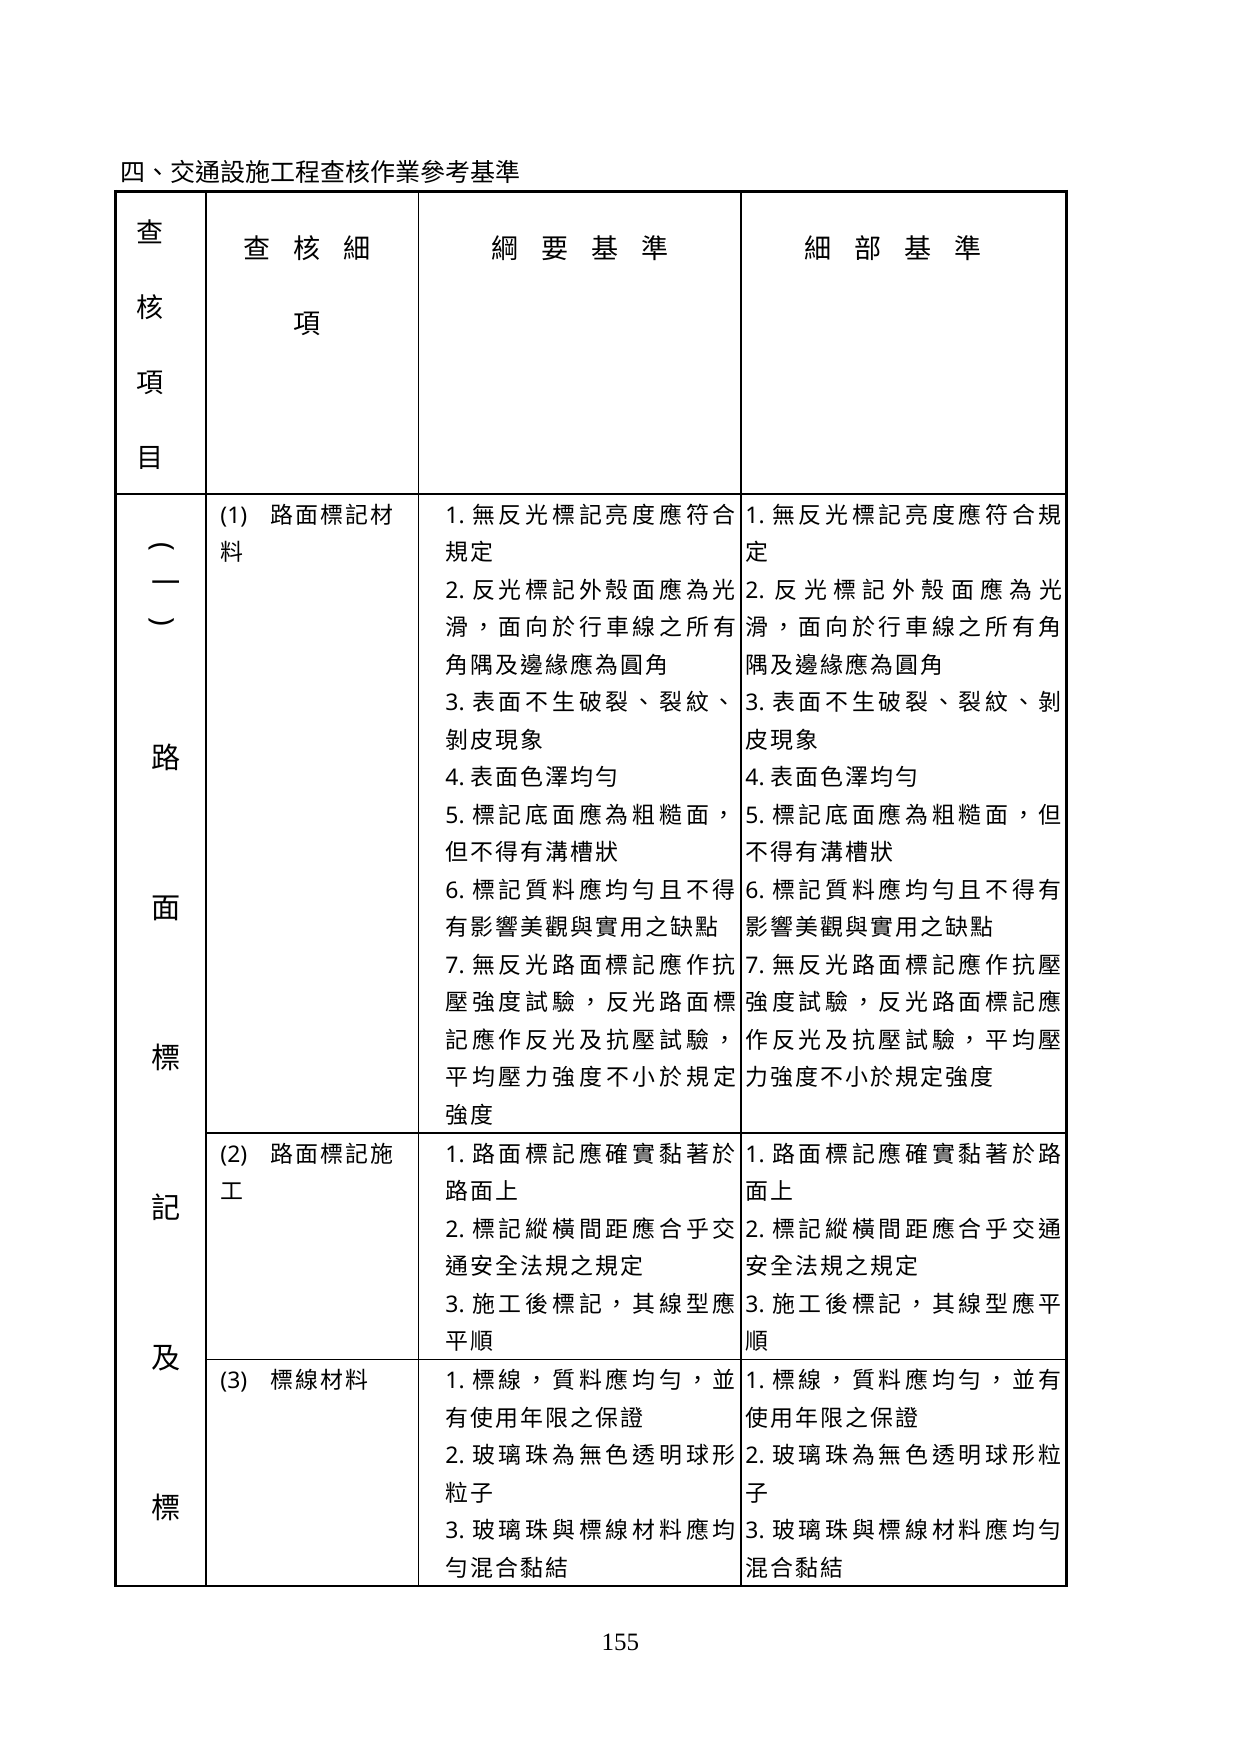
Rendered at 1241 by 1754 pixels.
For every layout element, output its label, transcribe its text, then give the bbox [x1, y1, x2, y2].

table_header 細部基準 [742, 193, 1065, 493]
table_header 查核 項目 [117, 193, 205, 493]
table_cell 1.無反光標記亮度應符合規定 2.反光標記外殼面應為光滑，面向於行車線之所有角隅及邊緣應為圓角 3.表面不生破裂、裂紋、剝皮現象 4.表面色澤均勻 5.標記底面應為粗糙面，但不得有溝槽狀 6.標記質料應均勻且不得有影響美觀與實用之缺點 7.無反光路面標記應作抗壓強度試驗，反光路面標記應作反光及抗壓試驗，平均壓力強度不小於規定強度 [419, 495, 740, 1132]
table_cell (3)標線材料 [207, 1360, 418, 1585]
table_cell (1)路面標記材料 [207, 495, 418, 1132]
table_cell 1.無反光標記亮度應符合規定 2.反光標記外殼面應為光滑，面向於行車線之所有角隅及邊緣應為圓角 3.表面不生破裂、裂紋、剝皮現象 4.表面色澤均勻 5.標記底面應為粗糙面，但不得有溝槽狀 6.標記質料應均勻且不得有影響美觀與實用之缺點 7.無反光路面標記應作抗壓強度試驗，反光路面標記應作反光及抗壓試驗，平均壓力強度不小於規定強度 [742, 495, 1065, 1132]
table_cell 1.標線，質料應均勻，並有使用年限之保證 2.玻璃珠為無色透明球形粒子 3.玻璃珠與標線材料應均勻混合黏結 [419, 1360, 740, 1585]
table_cell 1.標線，質料應均勻，並有使用年限之保證 2.玻璃珠為無色透明球形粒子 3.玻璃珠與標線材料應均勻混合黏結 [742, 1360, 1065, 1585]
table_cell (一) 路 面 標 記 及 標 線 [117, 495, 205, 1585]
table_cell (2)路面標記施工 [207, 1134, 418, 1358]
table_header 綱要基準 [419, 193, 740, 493]
table_header 查核細項 [207, 193, 418, 493]
table_cell 1.路面標記應確實黏著於路面上 2.標記縱橫間距應合乎交通安全法規之規定 3.施工後標記，其線型應平順 [742, 1134, 1065, 1358]
text 四、交通設施工程查核作業參考基準 [120, 152, 1120, 190]
table_cell 1.路面標記應確實黏著於路面上 2.標記縱橫間距應合乎交通安全法規之規定 3.施工後標記，其線型應平順 [419, 1134, 740, 1358]
